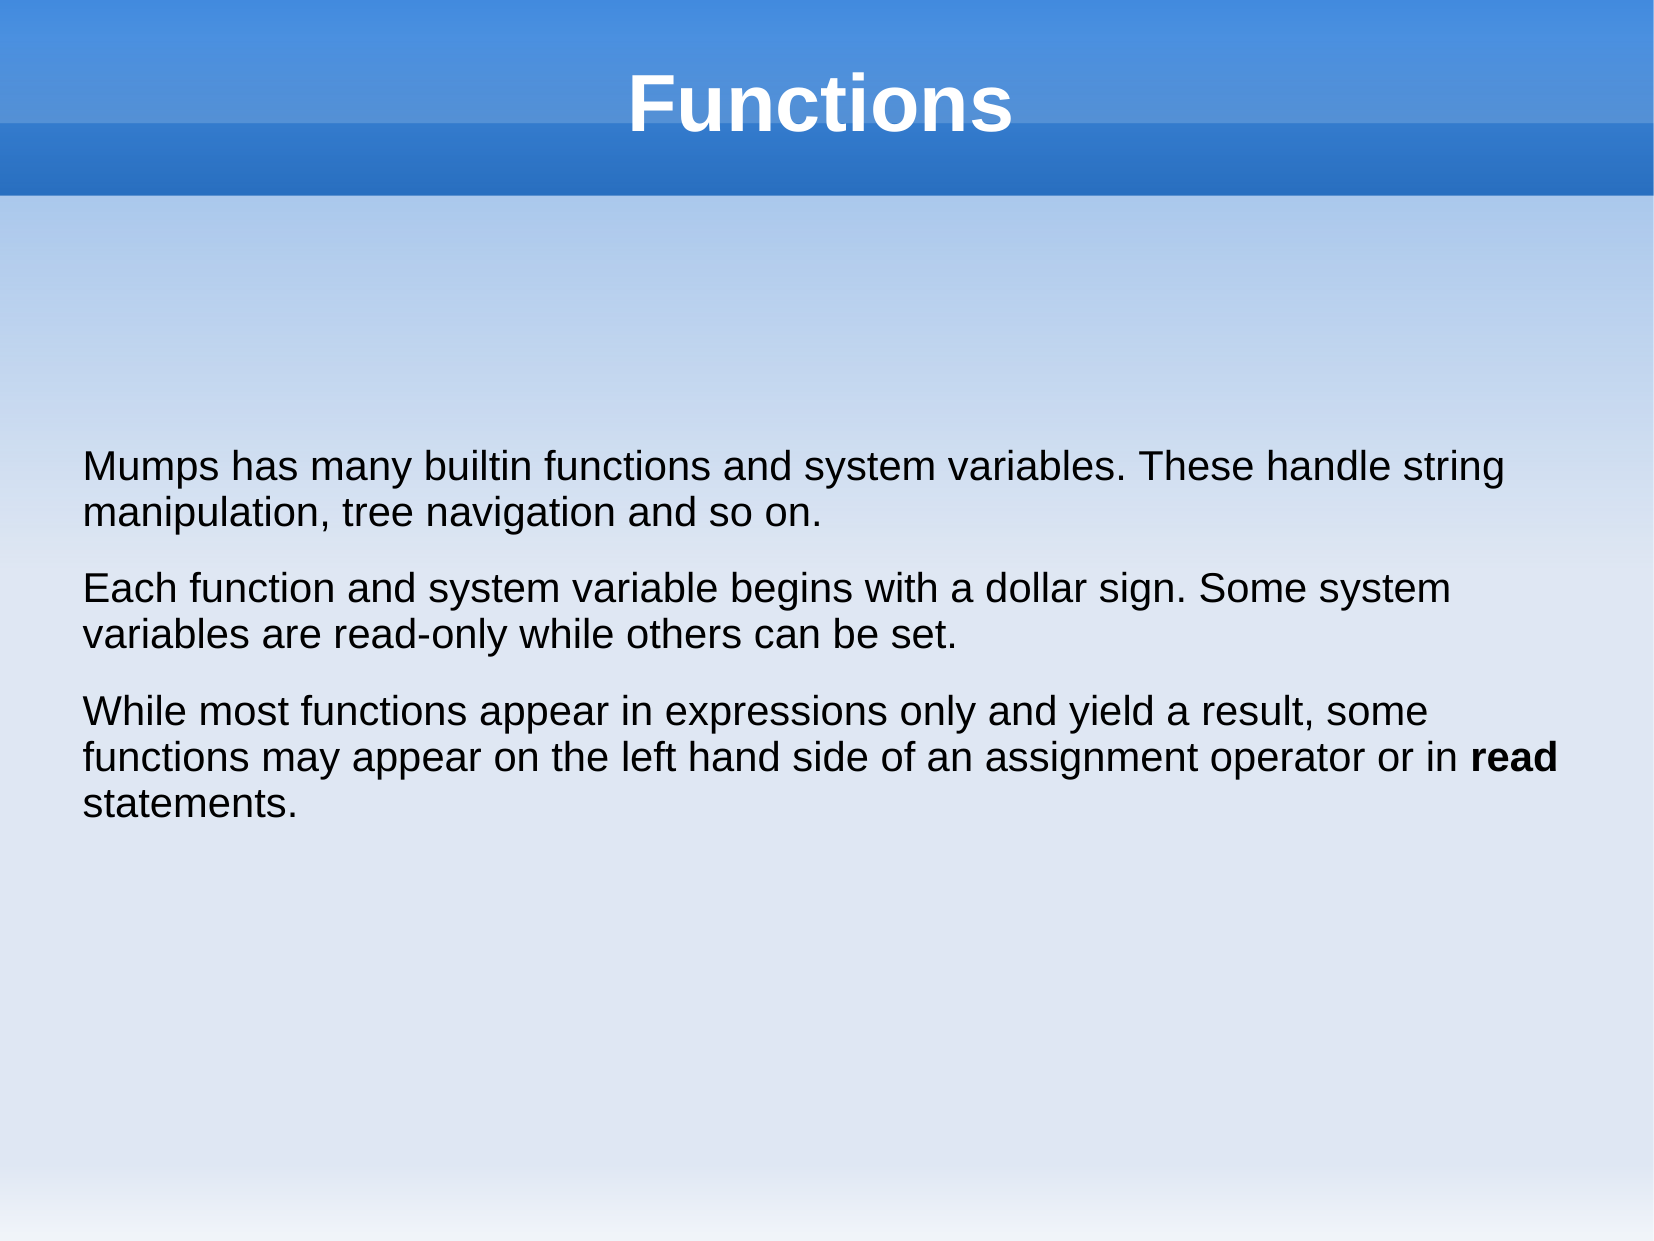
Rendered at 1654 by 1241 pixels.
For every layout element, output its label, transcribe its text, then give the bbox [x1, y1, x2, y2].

picture [0, 0, 1654, 1241]
title Functions [76, 0, 1565, 208]
list Mumps has many builtin functions and system variables. These handle string manipulation, tree navigation and so on. Each function and system variable begins with a dollar sign. Some system variables are read-only while others can be set. While most functions appear in expressions only and yield a result, some functions may appear on the left hand side of an assignment operator or in read statements. [82, 290, 1571, 1109]
